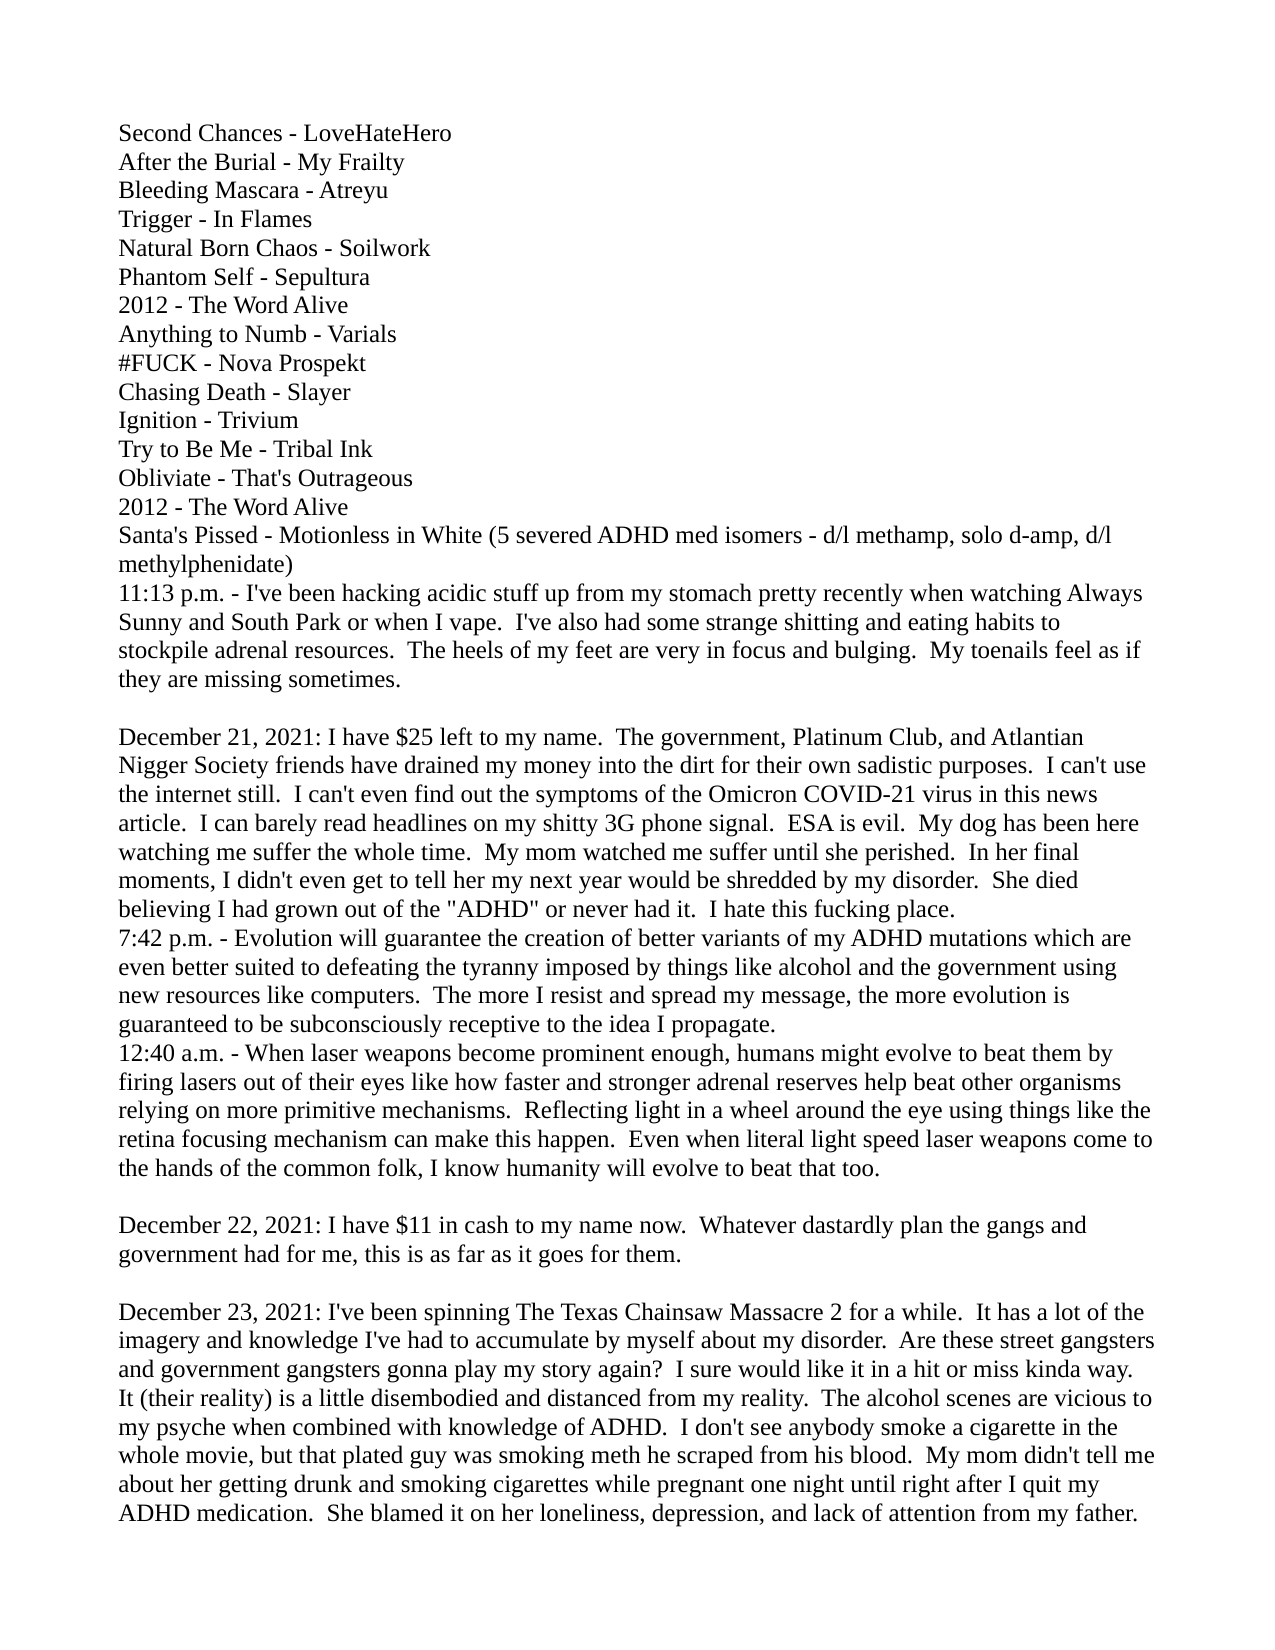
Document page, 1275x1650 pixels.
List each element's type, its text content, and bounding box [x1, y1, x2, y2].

text Ignition - Trivium [118, 406, 1157, 434]
text Phantom Self - Sepultura [118, 262, 1157, 291]
text December 21, 2021: I have $25 left to my name. The government, Platinum Club, and Atlantian Nigger Society friends have drained my money into the dirt for their own sadistic purposes. I can't use the internet still. I can't even find out the symptoms of the Omicron COVID-21 virus in this news article. I can barely read headlines on my shitty 3G phone signal. ESA is evil. My dog has been here watching me suffer the whole time. My mom watched me suffer until she perished. In her final moments, I didn't even get to tell her my next year would be shredded by my disorder. She died believing I had grown out of the "ADHD" or never had it. I hate this fucking place. [118, 722, 1157, 923]
text 11:13 p.m. - I've been hacking acidic stuff up from my stomach pretty recently when watching Always Sunny and South Park or when I vape. I've also had some strange shitting and eating habits to stockpile adrenal resources. The heels of my feet are very in focus and bulging. My toenails feel as if they are missing sometimes. [118, 578, 1157, 693]
text December 22, 2021: I have $11 in cash to my name now. Whatever dastardly plan the gangs and government had for me, this is as far as it goes for them. [118, 1211, 1157, 1268]
text December 23, 2021: I've been spinning The Texas Chainsaw Massacre 2 for a while. It has a lot of the imagery and knowledge I've had to accumulate by myself about my disorder. Are these street gangsters and government gangsters gonna play my story again? I sure would like it in a hit or miss kinda way. It (their reality) is a little disembodied and distanced from my reality. The alcohol scenes are vicious to my psyche when combined with knowledge of ADHD. I don't see anybody smoke a cigarette in the whole movie, but that plated guy was smoking meth he scraped from his blood. My mom didn't tell me about her getting drunk and smoking cigarettes while pregnant one night until right after I quit my ADHD medication. She blamed it on her loneliness, depression, and lack of attention from my father. [118, 1297, 1157, 1527]
text Bleeding Mascara - Atreyu [118, 176, 1157, 204]
text Try to Be Me - Tribal Ink [118, 434, 1157, 463]
text 12:40 a.m. - When laser weapons become prominent enough, humans might evolve to beat them by firing lasers out of their eyes like how faster and stronger adrenal reserves help beat other organisms relying on more primitive mechanisms. Reflecting light in a wheel around the eye using things like the retina focusing mechanism can make this happen. Even when literal light speed laser weapons come to the hands of the common folk, I know humanity will evolve to beat that too. [118, 1038, 1157, 1182]
text 2012 - The Word Alive [118, 291, 1157, 319]
text 2012 - The Word Alive [118, 492, 1157, 521]
text Santa's Pissed - Motionless in White (5 severed ADHD med isomers - d/l methamp, solo d-amp, d/l methylphenidate) [118, 521, 1157, 578]
text After the Burial - My Frailty [118, 147, 1157, 176]
text #FUCK - Nova Prospekt [118, 348, 1157, 377]
text Second Chances - LoveHateHero [118, 118, 1157, 147]
text Chasing Death - Slayer [118, 377, 1157, 406]
text Anything to Numb - Varials [118, 319, 1157, 348]
text Natural Born Chaos - Soilwork [118, 233, 1157, 262]
text 7:42 p.m. - Evolution will guarantee the creation of better variants of my ADHD mutations which are even better suited to defeating the tyranny imposed by things like alcohol and the government using new resources like computers. The more I resist and spread my message, the more evolution is guaranteed to be subconsciously receptive to the idea I propagate. [118, 923, 1157, 1038]
text Trigger - In Flames [118, 204, 1157, 233]
text Obliviate - That's Outrageous [118, 463, 1157, 492]
